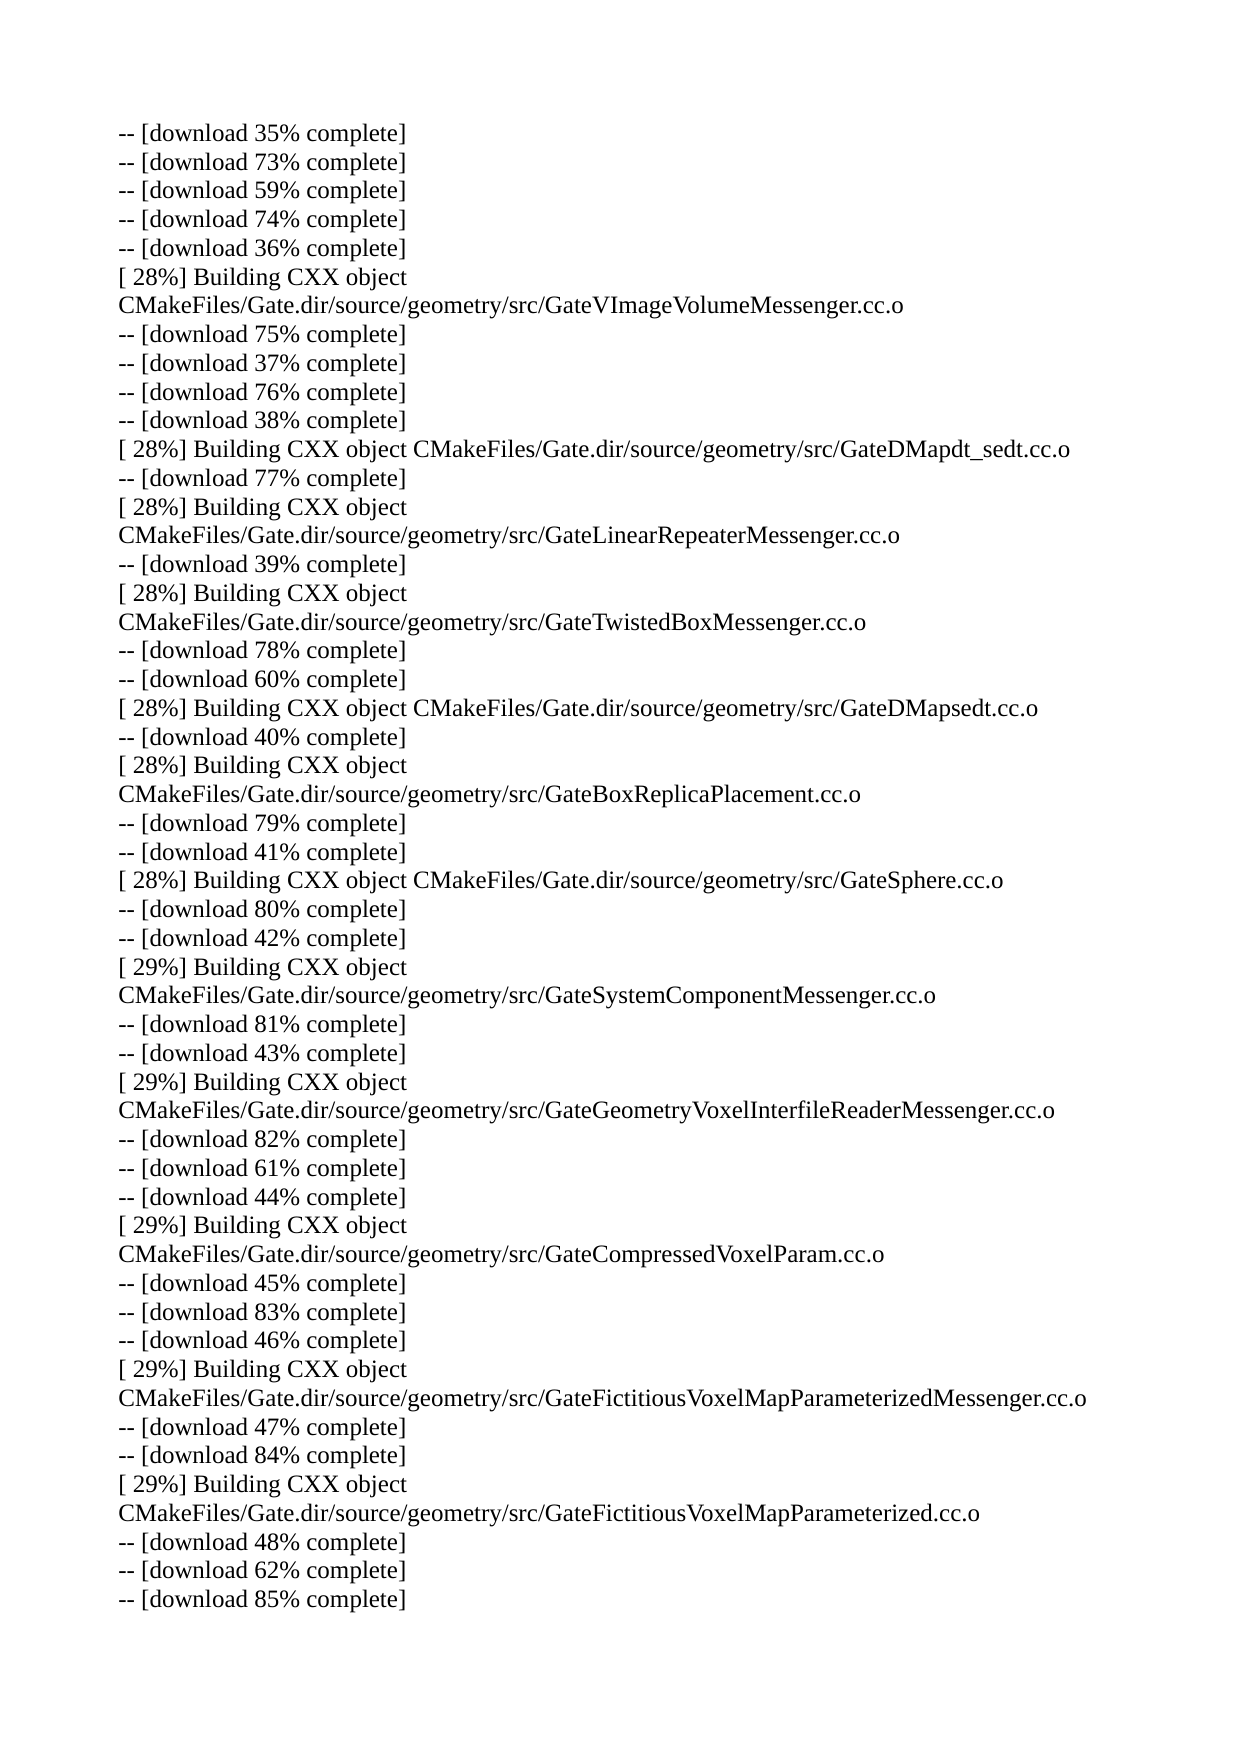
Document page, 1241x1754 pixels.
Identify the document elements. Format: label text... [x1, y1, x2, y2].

text -- [download 74% complete] [118, 204, 1122, 233]
text -- [download 47% complete] [118, 1412, 1122, 1441]
text [ 28%] Building CXX object CMakeFiles/Gate.dir/source/geometry/src/GateSphere.cc.o [118, 866, 1122, 894]
text -- [download 43% complete] [118, 1038, 1122, 1067]
text -- [download 80% complete] [118, 894, 1122, 923]
text -- [download 38% complete] [118, 406, 1122, 434]
text -- [download 36% complete] [118, 233, 1122, 262]
text -- [download 85% complete] [118, 1584, 1122, 1613]
text [ 28%] Building CXX object CMakeFiles/Gate.dir/source/geometry/src/GateTwistedBoxMessenger.cc.o [118, 578, 1122, 636]
text [ 28%] Building CXX object CMakeFiles/Gate.dir/source/geometry/src/GateBoxReplicaPlacement.cc.o [118, 751, 1122, 808]
text -- [download 73% complete] [118, 147, 1122, 176]
text -- [download 81% complete] [118, 1009, 1122, 1038]
text [ 28%] Building CXX object CMakeFiles/Gate.dir/source/geometry/src/GateVImageVolumeMessenger.cc.o [118, 262, 1122, 319]
text -- [download 59% complete] [118, 176, 1122, 204]
text [ 29%] Building CXX object CMakeFiles/Gate.dir/source/geometry/src/GateGeometryVoxelInterfileReaderMessenger.cc.o [118, 1067, 1122, 1124]
text -- [download 75% complete] [118, 319, 1122, 348]
text -- [download 78% complete] [118, 636, 1122, 664]
text -- [download 40% complete] [118, 722, 1122, 751]
text -- [download 41% complete] [118, 837, 1122, 866]
text -- [download 61% complete] [118, 1153, 1122, 1182]
text -- [download 60% complete] [118, 664, 1122, 693]
text -- [download 48% complete] [118, 1527, 1122, 1556]
text -- [download 37% complete] [118, 348, 1122, 377]
text -- [download 62% complete] [118, 1556, 1122, 1584]
text -- [download 45% complete] [118, 1268, 1122, 1297]
text [ 28%] Building CXX object CMakeFiles/Gate.dir/source/geometry/src/GateLinearRepeaterMessenger.cc.o [118, 492, 1122, 549]
text [ 29%] Building CXX object CMakeFiles/Gate.dir/source/geometry/src/GateCompressedVoxelParam.cc.o [118, 1211, 1122, 1268]
text [ 29%] Building CXX object CMakeFiles/Gate.dir/source/geometry/src/GateSystemComponentMessenger.cc.o [118, 952, 1122, 1009]
text [ 28%] Building CXX object CMakeFiles/Gate.dir/source/geometry/src/GateDMapsedt.cc.o [118, 693, 1122, 722]
text [ 28%] Building CXX object CMakeFiles/Gate.dir/source/geometry/src/GateDMapdt_sedt.cc.o [118, 434, 1122, 463]
text -- [download 76% complete] [118, 377, 1122, 406]
text -- [download 42% complete] [118, 923, 1122, 952]
text -- [download 82% complete] [118, 1124, 1122, 1153]
text -- [download 46% complete] [118, 1326, 1122, 1354]
text -- [download 84% complete] [118, 1441, 1122, 1469]
text -- [download 83% complete] [118, 1297, 1122, 1326]
text [ 29%] Building CXX object CMakeFiles/Gate.dir/source/geometry/src/GateFictitiousVoxelMapParameterized.cc.o [118, 1469, 1122, 1527]
text [ 29%] Building CXX object CMakeFiles/Gate.dir/source/geometry/src/GateFictitiousVoxelMapParameterizedMessenger.cc.o [118, 1354, 1122, 1412]
text -- [download 77% complete] [118, 463, 1122, 492]
text -- [download 35% complete] [118, 118, 1122, 147]
text -- [download 39% complete] [118, 549, 1122, 578]
text -- [download 44% complete] [118, 1182, 1122, 1211]
text -- [download 79% complete] [118, 808, 1122, 837]
